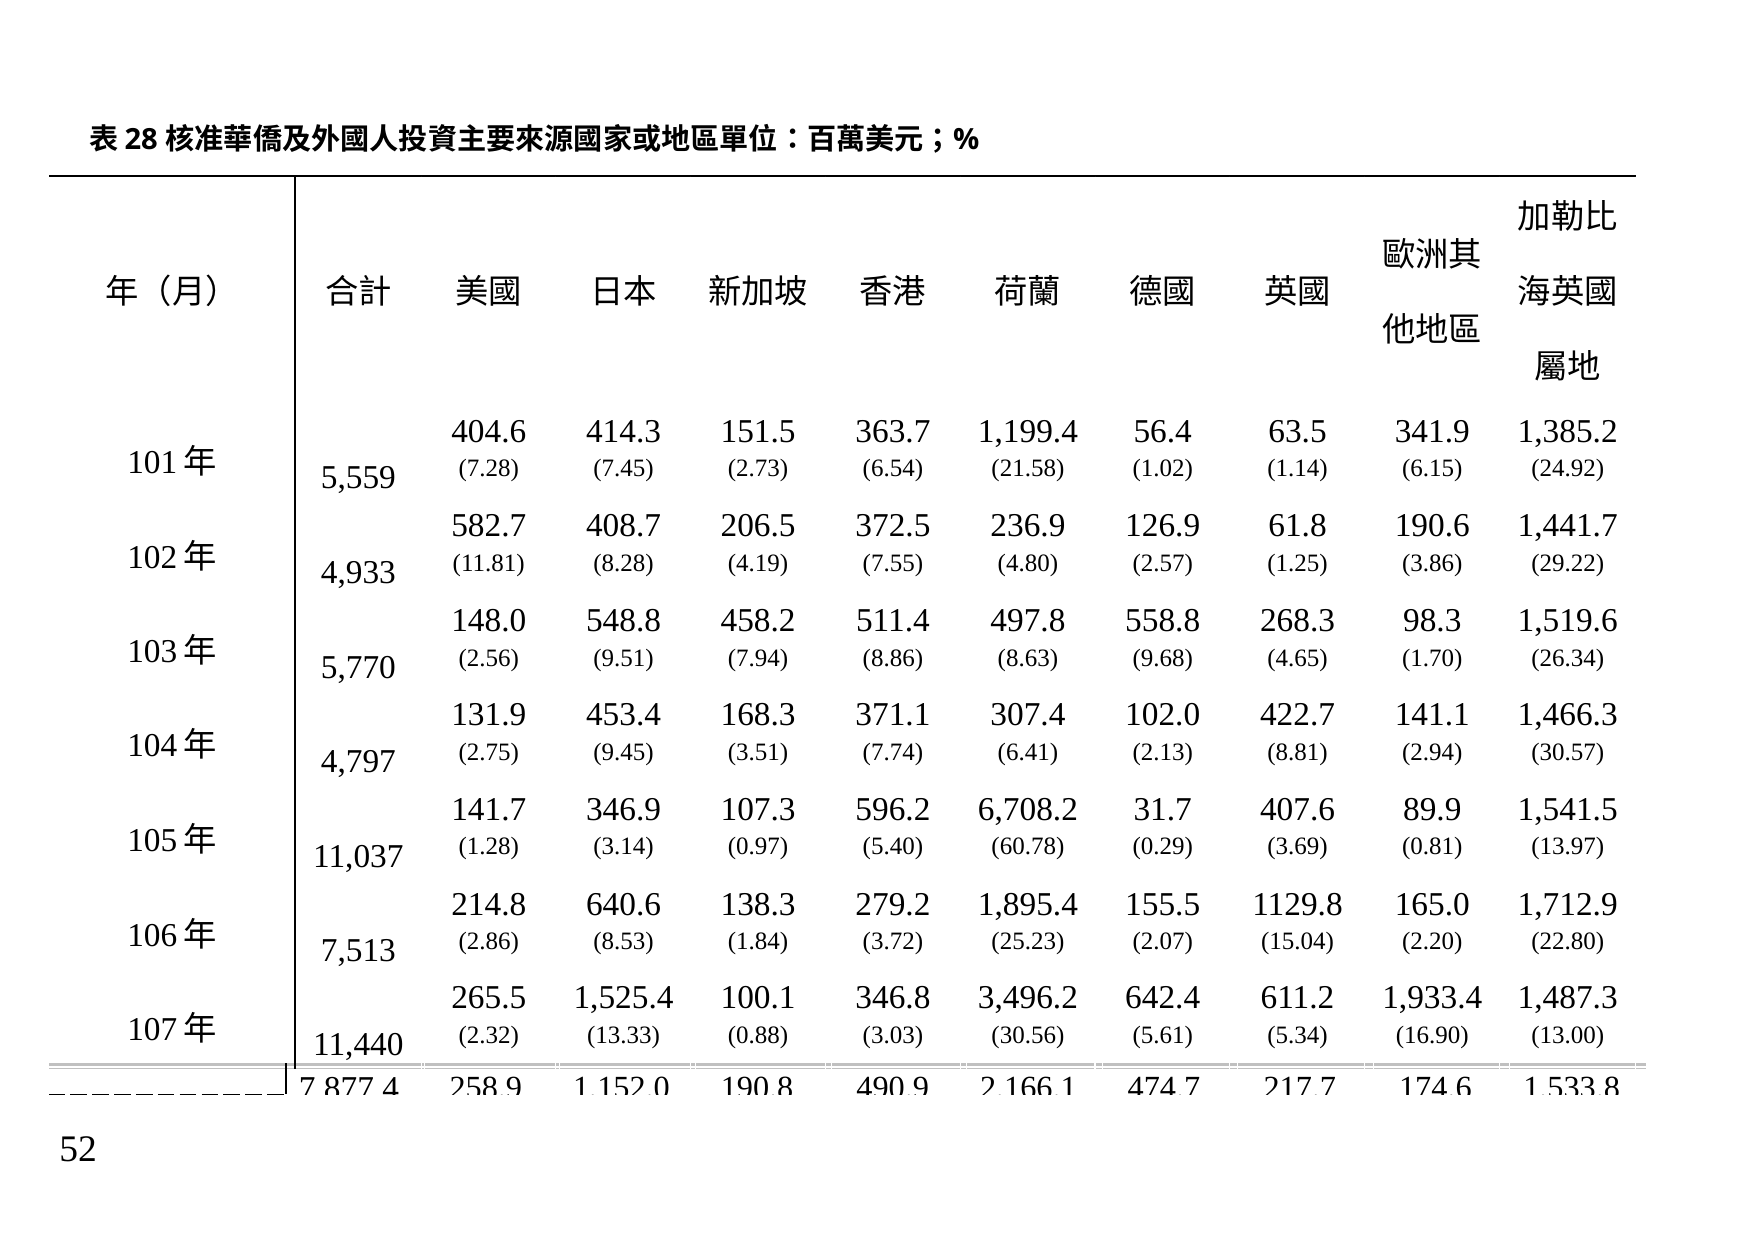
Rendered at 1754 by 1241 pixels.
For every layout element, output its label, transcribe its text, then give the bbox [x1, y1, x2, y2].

table_header 日本 [556, 177, 690, 402]
table_cell 371.1 (7.74) [826, 686, 960, 780]
table_cell 56.4 (1.02) [1096, 403, 1229, 496]
table_cell 105年 [49, 781, 294, 874]
table_cell 1,385.2 (24.92) [1500, 403, 1635, 496]
table_cell 106年 [49, 876, 294, 969]
table_cell 372.5 (7.55) [826, 498, 960, 591]
table_cell 1,933.4 (16.90) [1365, 969, 1499, 1063]
table_cell 104年 [49, 686, 294, 780]
table_cell 1,533.8 [1509, 1069, 1646, 1094]
table_cell [1636, 686, 1646, 780]
table_cell 596.2 (5.40) [826, 781, 960, 874]
table_cell [1636, 402, 1646, 496]
table_header 德國 [1096, 177, 1229, 402]
table_cell 168.3 (3.51) [691, 686, 825, 780]
table_cell 236.9 (4.80) [961, 498, 1094, 591]
table_cell 265.5 (2.32) [422, 969, 555, 1063]
subtitle 表28 核准華僑及外國人投資主要來源國家或地區單位：百萬美元；% [59, 99, 1636, 174]
table_cell 217.7 [1238, 1069, 1374, 1094]
table_cell 1,519.6 (26.34) [1500, 592, 1635, 686]
table_header 英國 [1230, 177, 1364, 402]
table_cell 7,877.4 [287, 1069, 424, 1094]
table_cell 1,487.3 (13.00) [1500, 969, 1635, 1063]
table_cell [49, 1069, 285, 1094]
table_cell 2,166.1 [967, 1069, 1102, 1094]
table_header [1636, 175, 1646, 402]
table_cell 422.7 (8.81) [1230, 686, 1364, 780]
table_cell 98.3 (1.70) [1365, 592, 1499, 686]
table_cell 346.8 (3.03) [826, 969, 960, 1063]
table_cell 126.9 (2.57) [1096, 498, 1229, 591]
table_cell 63.5 (1.14) [1230, 403, 1364, 496]
table_cell 155.5 (2.07) [1096, 876, 1229, 969]
table_cell 490.9 [831, 1069, 967, 1094]
table_header 美國 [422, 177, 555, 402]
table_cell 100.1 (0.88) [691, 969, 825, 1063]
table_cell 141.1 (2.94) [1365, 686, 1499, 780]
table_cell 346.9 (3.14) [556, 781, 690, 874]
table_cell 268.3 (4.65) [1230, 592, 1364, 686]
table_header 歐洲其他地區 [1365, 177, 1499, 402]
table_cell 107.3 (0.97) [691, 781, 825, 874]
table_cell 138.3 (1.84) [691, 876, 825, 969]
table_cell 141.7 (1.28) [422, 781, 555, 874]
table_cell 279.2 (3.72) [826, 876, 960, 969]
table_cell 206.5 (4.19) [691, 498, 825, 591]
table_cell 11,440 [296, 969, 421, 1063]
table_cell 5,770 [296, 592, 421, 686]
table_cell 190.8 [695, 1069, 831, 1094]
table_cell 1,525.4 (13.33) [556, 969, 690, 1063]
table_cell 363.7 (6.54) [826, 403, 960, 496]
table_cell 1,441.7 (29.22) [1500, 498, 1635, 591]
table_cell 497.8 (8.63) [961, 592, 1094, 686]
table_cell 582.7 (11.81) [422, 498, 555, 591]
table_header 新加坡 [691, 177, 825, 402]
table_cell 174.6 [1374, 1069, 1509, 1094]
table_cell 89.9 (0.81) [1365, 781, 1499, 874]
table_cell 458.2 (7.94) [691, 592, 825, 686]
table_cell 103年 [49, 591, 294, 686]
table_cell 548.8 (9.51) [556, 592, 690, 686]
table_cell 61.8 (1.25) [1230, 498, 1364, 591]
table_cell 4,933 [296, 498, 421, 591]
table_cell 341.9 (6.15) [1365, 403, 1499, 496]
table_cell 453.4 (9.45) [556, 686, 690, 780]
table_header 合計 [296, 177, 421, 402]
table_cell 408.7 (8.28) [556, 498, 690, 591]
table_cell 640.6 (8.53) [556, 876, 690, 969]
table_cell 611.2 (5.34) [1230, 969, 1364, 1063]
table_cell 102年 [49, 498, 294, 591]
table_cell 4,797 [296, 686, 421, 780]
table_cell 107年 [49, 969, 294, 1063]
table_cell 6,708.2 (60.78) [961, 781, 1094, 874]
table_cell 214.8 (2.86) [422, 876, 555, 969]
table_cell 151.5 (2.73) [691, 403, 825, 496]
table_cell 1,152.0 [560, 1069, 695, 1094]
table_cell 1129.8 (15.04) [1230, 876, 1364, 969]
table_cell 3,496.2 (30.56) [961, 969, 1094, 1063]
table_cell 1,199.4 (21.58) [961, 403, 1094, 496]
table_cell 1,541.5 (13.97) [1500, 781, 1635, 874]
table_cell 511.4 (8.86) [826, 592, 960, 686]
table_cell [1636, 875, 1646, 969]
table_header 荷蘭 [961, 177, 1094, 402]
table_cell 11,037 [296, 781, 421, 874]
table_cell 642.4 (5.61) [1096, 969, 1229, 1063]
table_cell 307.4 (6.41) [961, 686, 1094, 780]
table_cell [1636, 969, 1646, 1063]
table_cell 190.6 (3.86) [1365, 498, 1499, 591]
table_cell 102.0 (2.13) [1096, 686, 1229, 780]
table_cell 558.8 (9.68) [1096, 592, 1229, 686]
table_cell [1636, 496, 1646, 591]
table_header 加勒比海英國屬地 [1500, 177, 1635, 402]
table_cell 31.7 (0.29) [1096, 781, 1229, 874]
table_cell [1636, 780, 1646, 874]
table_cell 474.7 [1102, 1069, 1238, 1094]
table_cell 1,712.9 (22.80) [1500, 876, 1635, 969]
table_cell 165.0 (2.20) [1365, 876, 1499, 969]
table_cell 414.3 (7.45) [556, 403, 690, 496]
table_cell 404.6 (7.28) [422, 403, 555, 496]
table_header 年（月） [49, 177, 294, 402]
table_cell 131.9 (2.75) [422, 686, 555, 780]
table_cell 407.6 (3.69) [1230, 781, 1364, 874]
table_header 香港 [826, 177, 960, 402]
table_cell 1,466.3 (30.57) [1500, 686, 1635, 780]
table_cell 7,513 [296, 876, 421, 969]
table_cell 258.9 [424, 1069, 560, 1094]
table_cell 101年 [49, 403, 294, 496]
table_cell 1,895.4 (25.23) [961, 876, 1094, 969]
table_cell 148.0 (2.56) [422, 592, 555, 686]
table_cell 5,559 [296, 403, 421, 496]
table_cell [1636, 591, 1646, 686]
